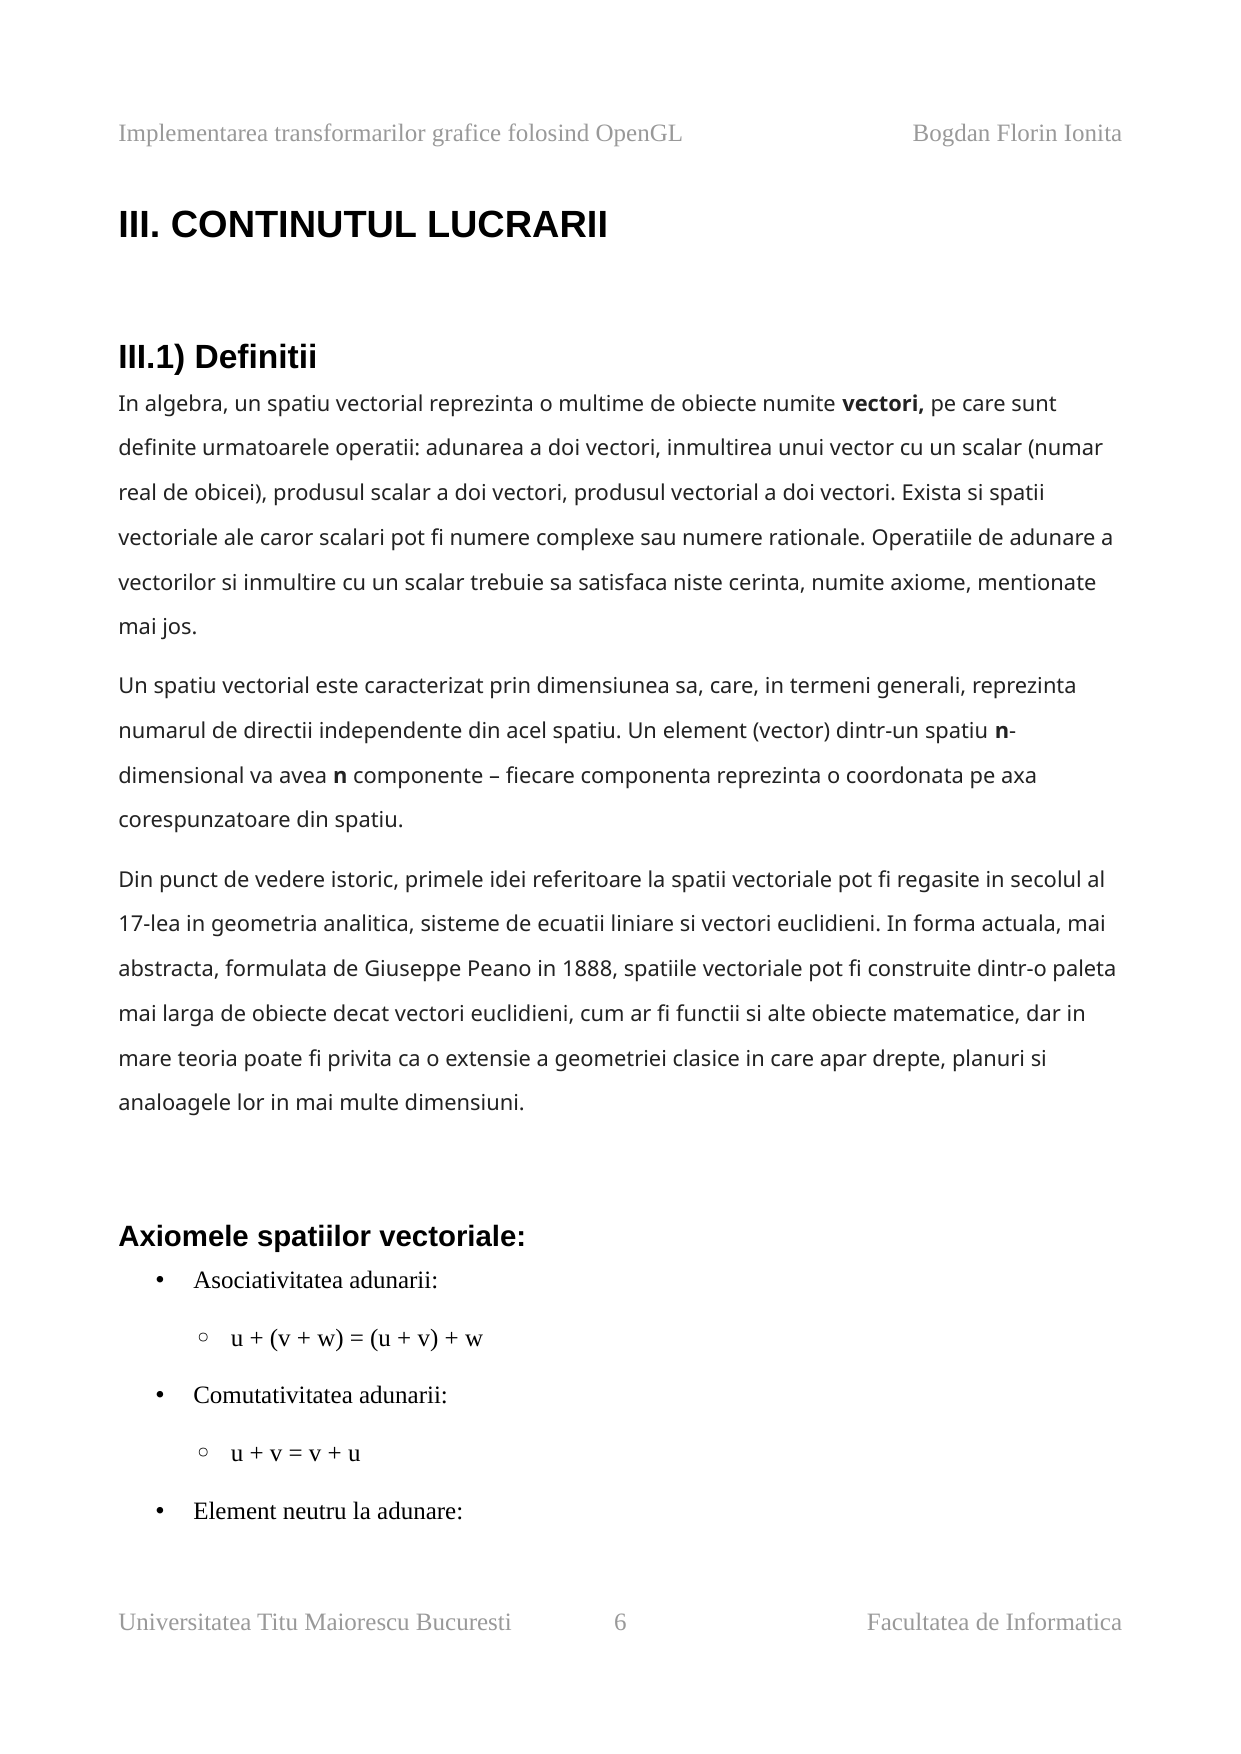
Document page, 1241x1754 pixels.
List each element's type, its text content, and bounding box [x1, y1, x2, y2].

subtitle In algebra, un spatiu vectorial reprezinta o multime de obiecte numite vectori, pe care sunt definite urmatoarele operatii: adunarea a doi vectori, inmultirea unui vector cu un scalar (numar real de obicei), produsul scalar a doi vectori, produsul vectorial a doi vectori. Exista si spatii vectoriale ale caror scalari pot fi numere complexe sau numere rationale. Operatiile de adunare a vectorilor si inmultire cu un scalar trebuie sa satisfaca niste cerinta, numite axiome, mentionate mai jos. [118, 388, 1122, 641]
text Un spatiu vectorial este caracterizat prin dimensiunea sa, care, in termeni generali, reprezinta numarul de directii independente din acel spatiu. Un element (vector) dintr-un spatiu n-dimensional va avea n componente – fiecare componenta reprezinta o coordonata pe axa corespunzatoare din spatiu. [118, 670, 1122, 834]
list u + (v + w) = (u + v) + w [193, 1323, 1122, 1351]
list Element neutru la adunare: [156, 1496, 1122, 1524]
subtitle III.1) Definitii [118, 337, 1122, 375]
list Comutativitatea adunarii: [156, 1380, 1122, 1409]
list u + v = v + u [193, 1438, 1122, 1467]
subtitle III. CONTINUTUL LUCRARII [118, 202, 1122, 246]
list Asociativitatea adunarii: [156, 1265, 1122, 1294]
text Din punct de vedere istoric, primele idei referitoare la spatii vectoriale pot fi regasite in secolul al 17-lea in geometria analitica, sisteme de ecuatii liniare si vectori euclidieni. In forma actuala, mai abstracta, formulata de Giuseppe Peano in 1888, spatiile vectoriale pot fi construite dintr-o paleta mai larga de obiecte decat vectori euclidieni, cum ar fi functii si alte obiecte matematice, dar in mare teoria poate fi privita ca o extensie a geometriei clasice in care apar drepte, planuri si analoagele lor in mai multe dimensiuni. [118, 864, 1122, 1117]
subtitle Axiomele spatiilor vectoriale: [118, 1219, 1122, 1252]
